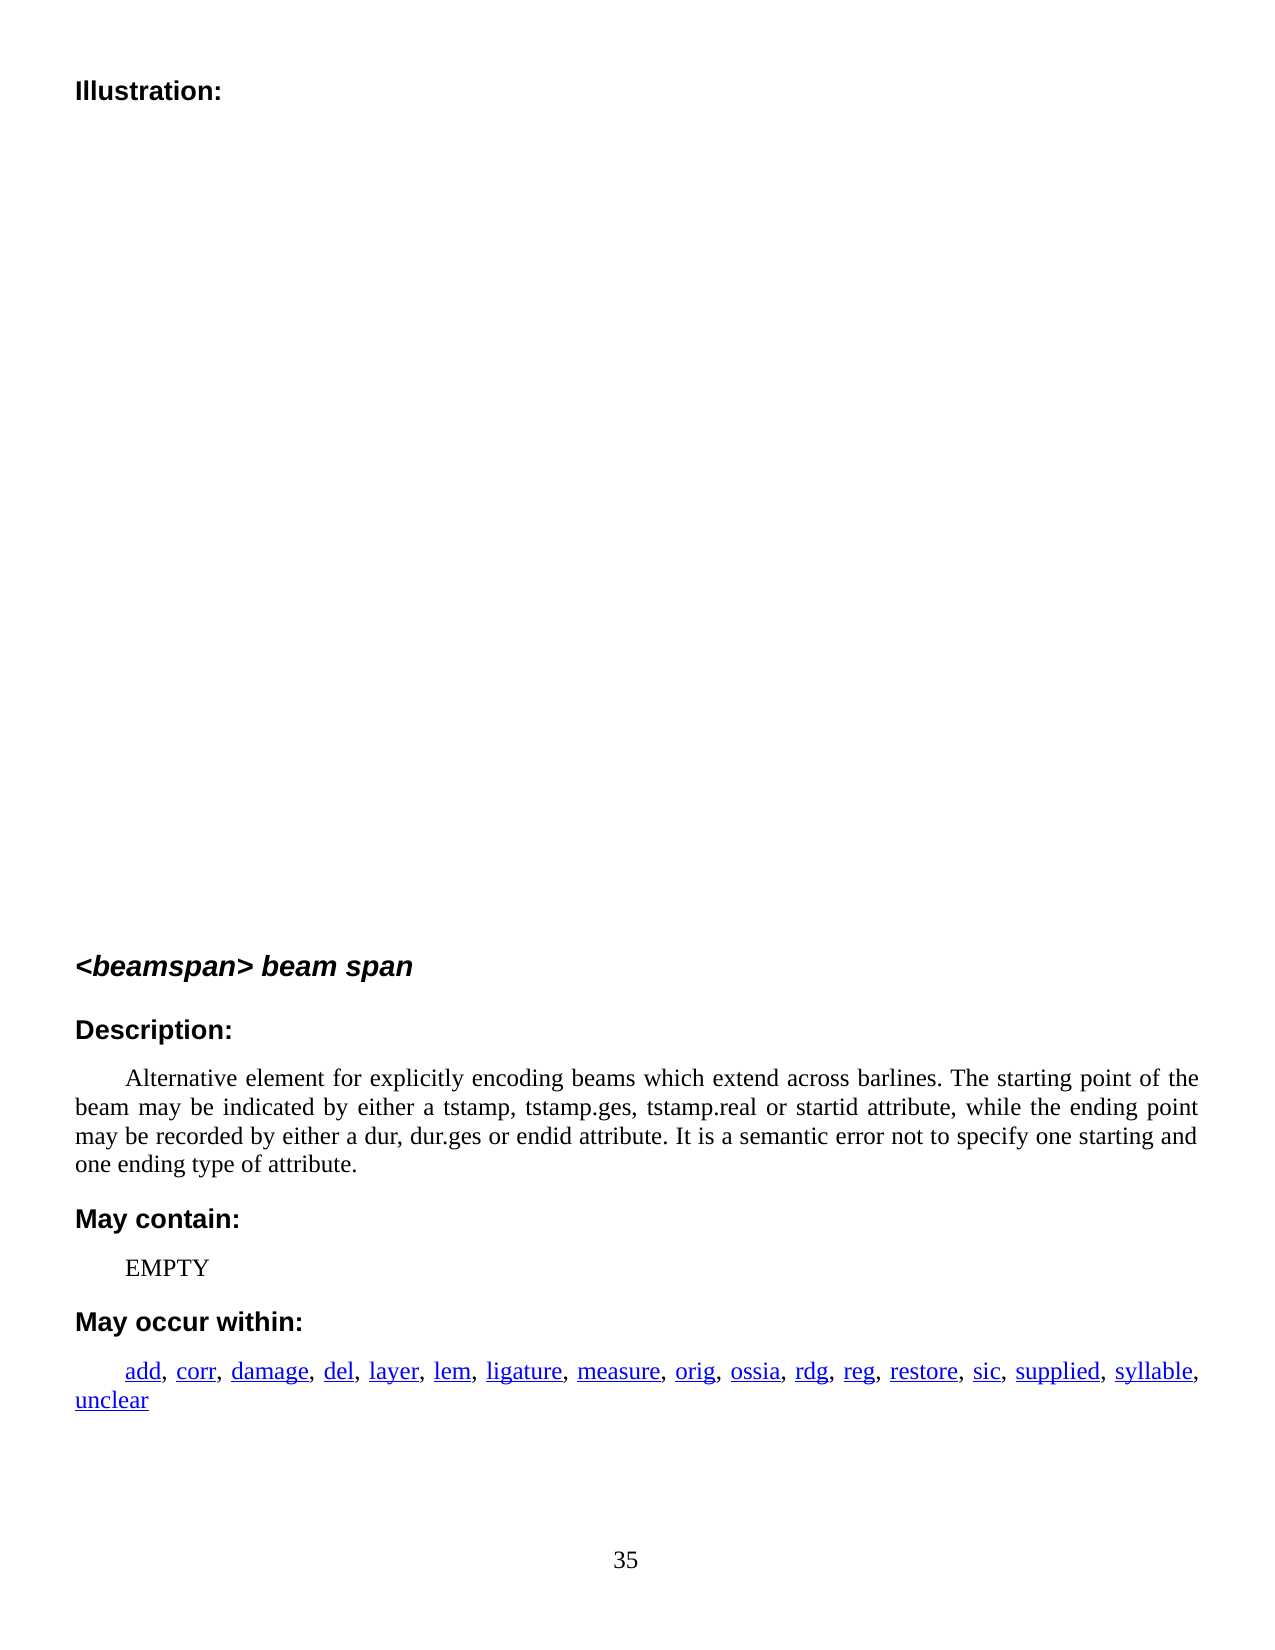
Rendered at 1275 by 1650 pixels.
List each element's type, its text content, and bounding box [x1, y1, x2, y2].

text add, corr, damage, del, layer, lem, ligature, measure, orig, ossia, rdg, reg, restore, sic, supplied, syllable, unclear [75, 1356, 1200, 1413]
text EMPTY [75, 1253, 1200, 1281]
subtitle <beamspan> beam span [75, 949, 1200, 982]
subtitle Illustration: [75, 75, 1200, 106]
text Alternative element for explicitly encoding beams which extend across barlines. The starting point of the beam may be indicated by either a tstamp, tstamp.ges, tstamp.real or startid attribute, while the ending point may be recorded by either a dur, dur.ges or endid attribute. It is a semantic error not to specify one starting and one ending type of attribute. [75, 1063, 1200, 1178]
subtitle May occur within: [75, 1306, 1200, 1338]
subtitle May contain: [75, 1203, 1200, 1234]
subtitle Description: [75, 1014, 1200, 1045]
